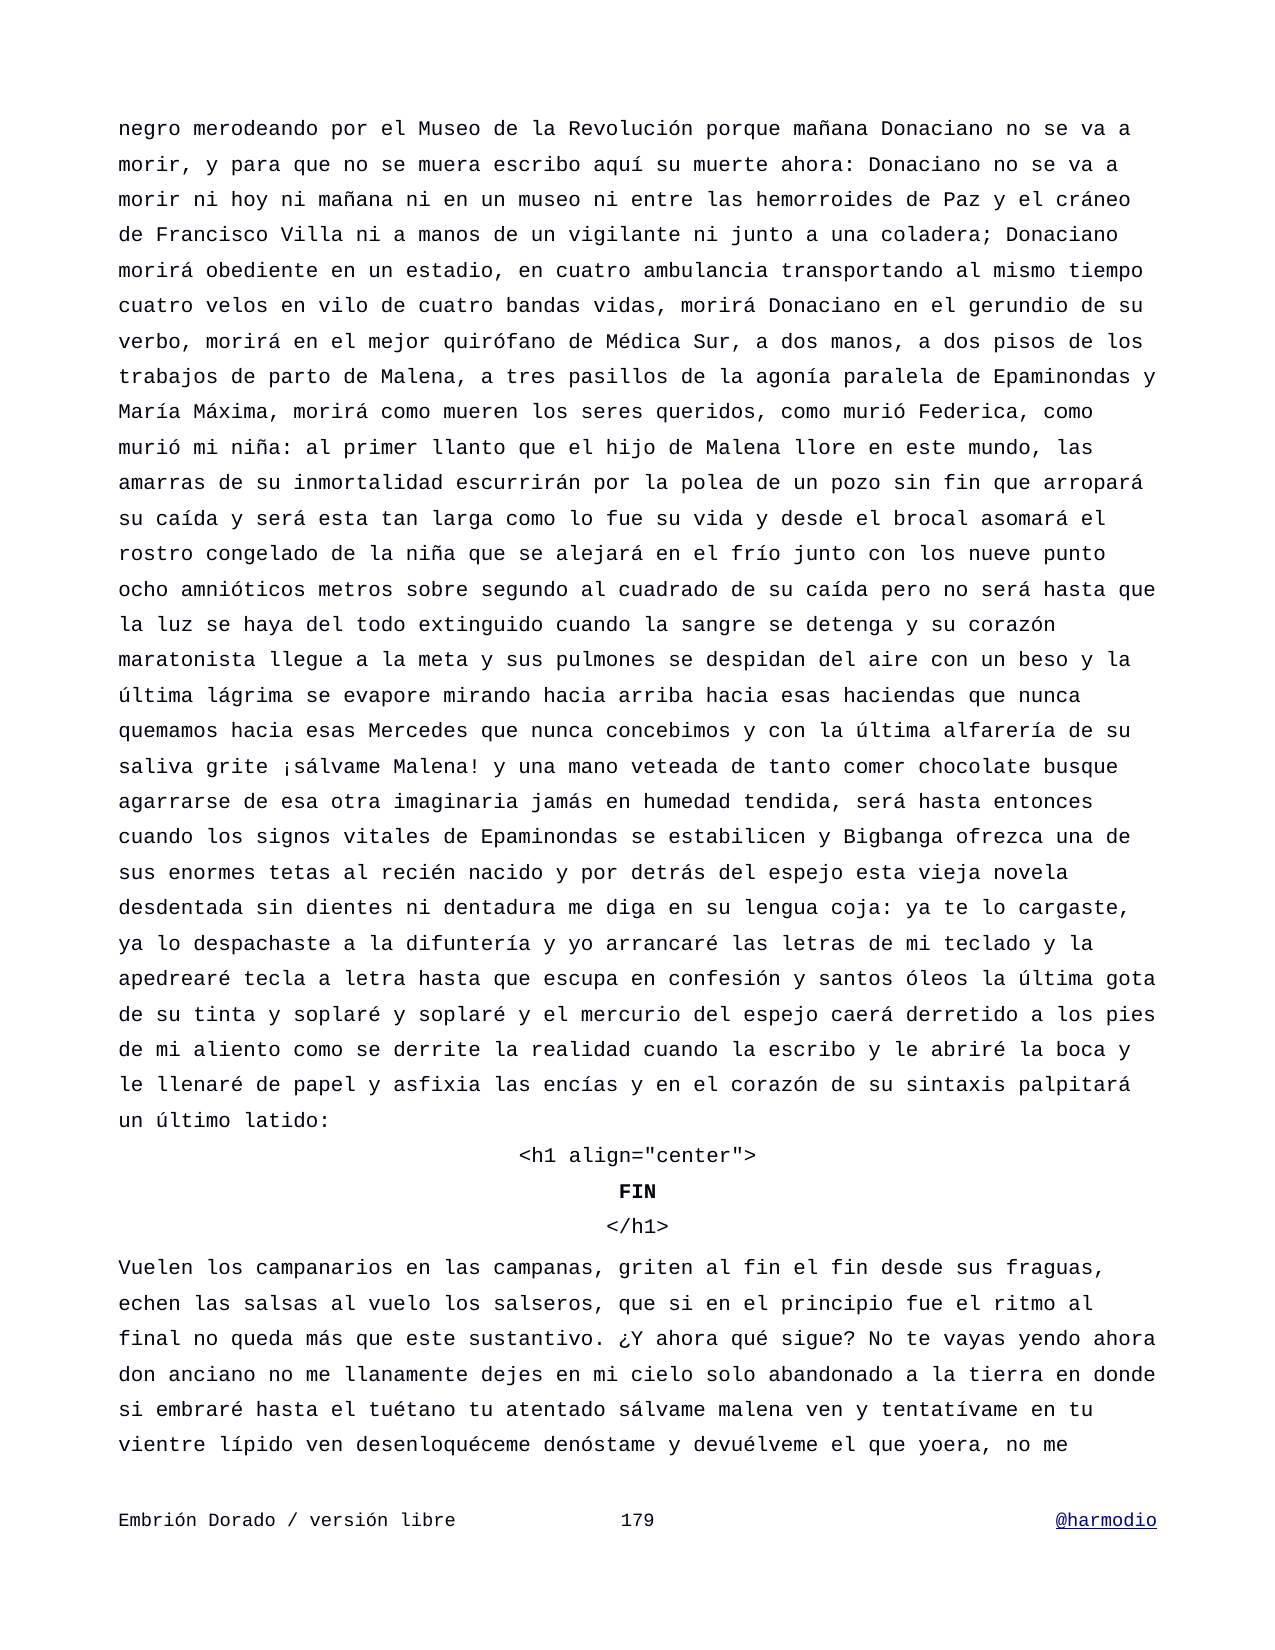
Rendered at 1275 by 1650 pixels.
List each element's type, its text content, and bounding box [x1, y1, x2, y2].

text FIN [118, 1181, 1157, 1204]
text <h1 align="center"> [118, 1145, 1157, 1169]
text </h1> [118, 1216, 1157, 1240]
text Vuelen los campanarios en las campanas, griten al fin el fin desde sus fraguas, echen las salsas al vuelo los salseros, que si en el principio fue el ritmo al final no queda más que este sustantivo. ¿Y ahora qué sigue? No te vayas yendo ahora don anciano no me llanamente dejes en mi cielo solo abandonado a la tierra en donde si embraré hasta el tuétano tu atentado sálvame malena ven y tentatívame en tu vientre lípido ven desenloquéceme denóstame y devuélveme el que yoera, no me [118, 1257, 1157, 1458]
text negro merodeando por el Museo de la Revolución porque mañana Donaciano no se va a morir, y para que no se muera escribo aquí su muerte ahora: Donaciano no se va a morir ni hoy ni mañana ni en un museo ni entre las hemorroides de Paz y el cráneo de Francisco Villa ni a manos de un vigilante ni junto a una coladera; Donaciano morirá obediente en un estadio, en cuatro ambulancia transportando al mismo tiempo cuatro velos en vilo de cuatro bandas vidas, morirá Donaciano en el gerundio de su verbo, morirá en el mejor quirófano de Médica Sur, a dos manos, a dos pisos de los trabajos de parto de Malena, a tres pasillos de la agonía paralela de Epaminondas y María Máxima, morirá como mueren los seres queridos, como murió Federica, como murió mi niña: al primer llanto que el hijo de Malena llore en este mundo, las amarras de su inmortalidad escurrirán por la polea de un pozo sin fin que arropará su caída y será esta tan larga como lo fue su vida y desde el brocal asomará el rostro congelado de la niña que se alejará en el frío junto con los nueve punto ocho amnióticos metros sobre segundo al cuadrado de su caída pero no será hasta que la luz se haya del todo extinguido cuando la sangre se detenga y su corazón maratonista llegue a la meta y sus pulmones se despidan del aire con un beso y la última lágrima se evapore mirando hacia arriba hacia esas haciendas que nunca quemamos hacia esas Mercedes que nunca concebimos y con la última alfarería de su saliva grite ¡sálvame Malena! y una mano veteada de tanto comer chocolate busque agarrarse de esa otra imaginaria jamás en humedad tendida, será hasta entonces cuando los signos vitales de Epaminondas se estabilicen y Bigbanga ofrezca una de sus enormes tetas al recién nacido y por detrás del espejo esta vieja novela desdentada sin dientes ni dentadura me diga en su lengua coja: ya te lo cargaste, ya lo despachaste a la difuntería y yo arrancaré las letras de mi teclado y la apedrearé tecla a letra hasta que escupa en confesión y santos óleos la última gota de su tinta y soplaré y soplaré y el mercurio del espejo caerá derretido a los pies de mi aliento como se derrite la realidad cuando la escribo y le abriré la boca y le llenaré de papel y asfixia las encías y en el corazón de su sintaxis palpitará un último latido: [118, 118, 1157, 1133]
